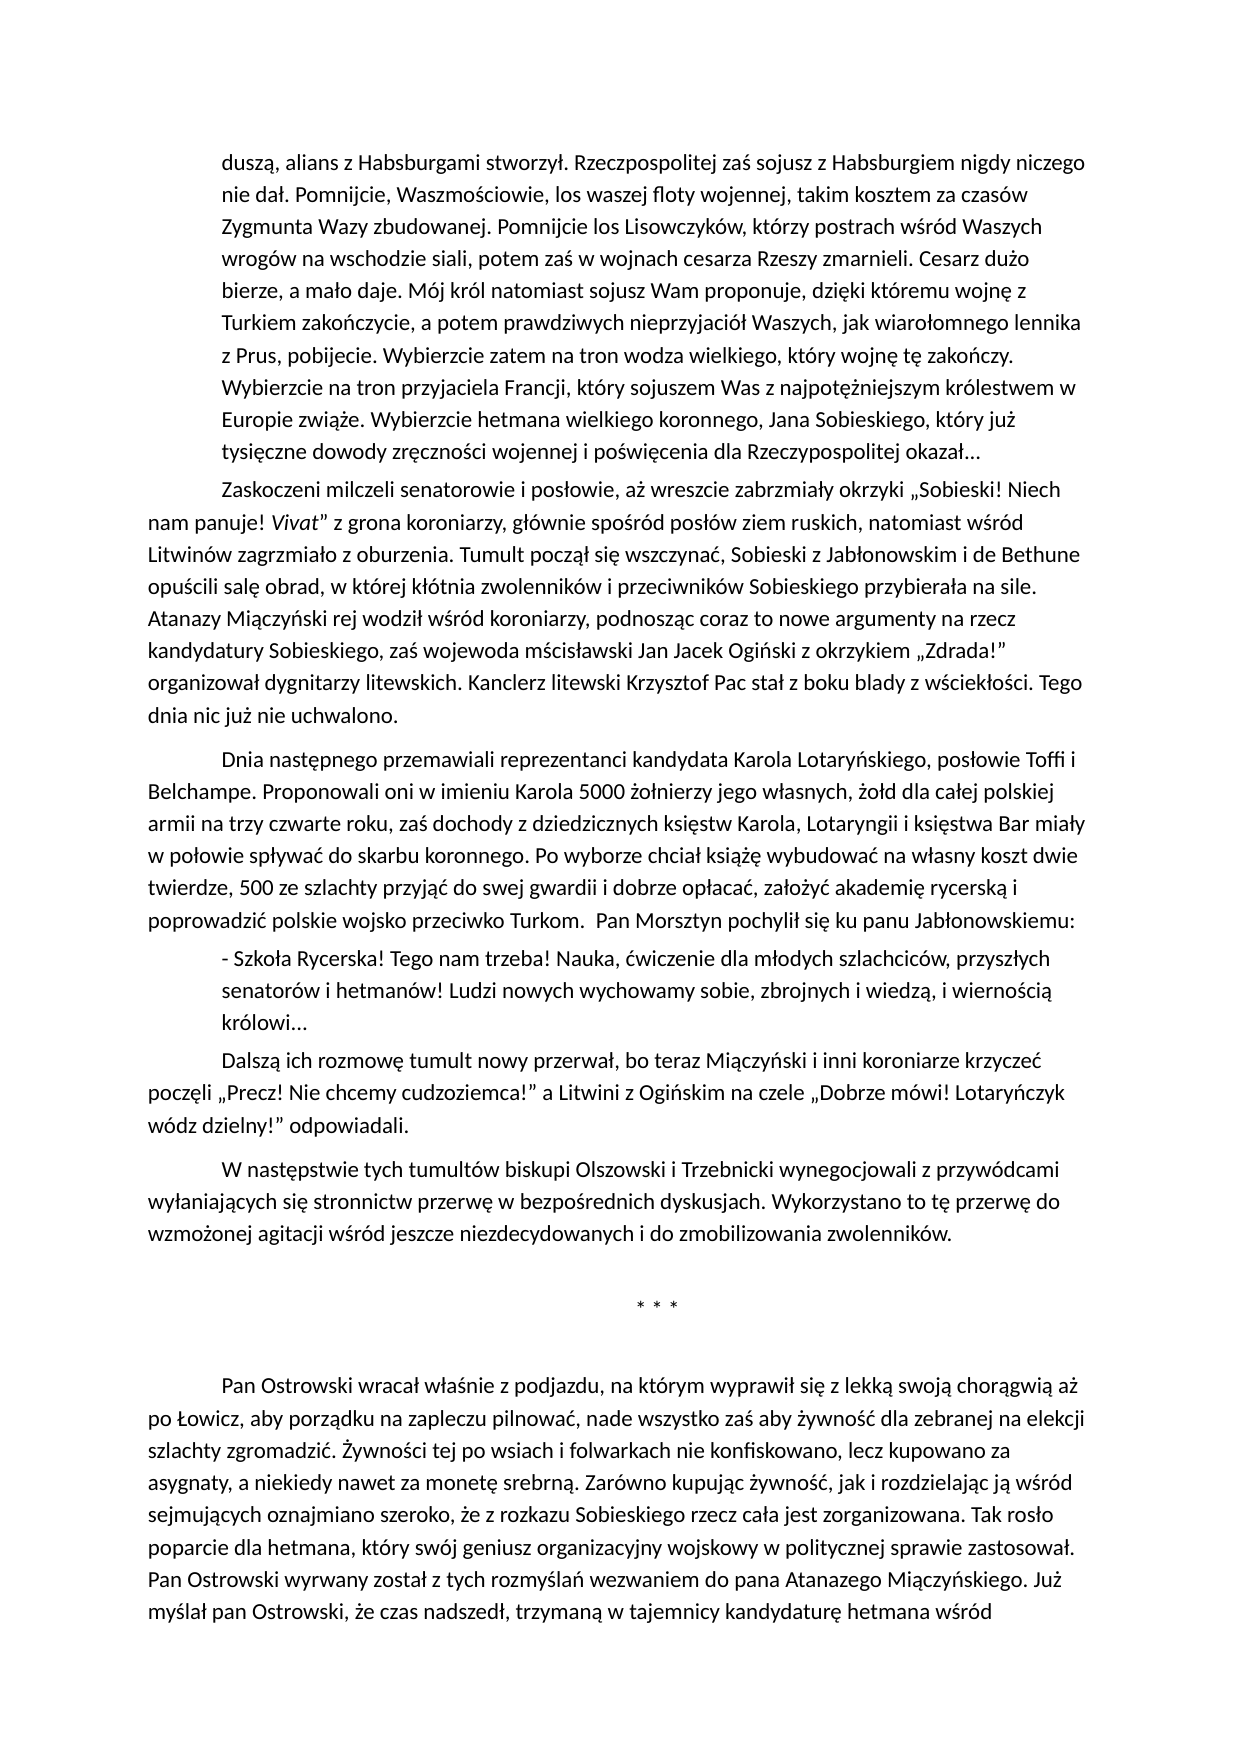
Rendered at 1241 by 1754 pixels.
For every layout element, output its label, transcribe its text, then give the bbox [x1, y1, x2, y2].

text Zaskoczeni milczeli senatorowie i posłowie, aż wreszcie zabrzmiały okrzyki „Sobieski! Niech nam panuje! Vivat” z grona koroniarzy, głównie spośród posłów ziem ruskich, natomiast wśród Litwinów zagrzmiało z oburzenia. Tumult począł się wszczynać, Sobieski z Jabłonowskim i de Bethune opuścili salę obrad, w której kłótnia zwolenników i przeciwników Sobieskiego przybierała na sile. Atanazy Miączyński rej wodził wśród koroniarzy, podnosząc coraz to nowe argumenty na rzecz kandydatury Sobieskiego, zaś wojewoda mścisławski Jan Jacek Ogiński z okrzykiem „Zdrada!” organizował dygnitarzy litewskich. Kanclerz litewski Krzysztof Pac stał z boku blady z wściekłości. Tego dnia nic już nie uchwalono. [148, 475, 1093, 729]
text W następstwie tych tumultów biskupi Olszowski i Trzebnicki wynegocjowali z przywódcami wyłaniających się stronnictw przerwę w bezpośrednich dyskusjach. Wykorzystano to tę przerwę do wzmożonej agitacji wśród jeszcze niezdecydowanych i do zmobilizowania zwolenników. [148, 1155, 1093, 1247]
text * * * [148, 1295, 1093, 1323]
text Dnia następnego przemawiali reprezentanci kandydata Karola Lotaryńskiego, posłowie Toffi i Belchampe. Proponowali oni w imieniu Karola 5000 żołnierzy jego własnych, żołd dla całej polskiej armii na trzy czwarte roku, zaś dochody z dziedzicznych księstw Karola, Lotaryngii i księstwa Bar miały w połowie spływać do skarbu koronnego. Po wyborze chciał książę wybudować na własny koszt dwie twierdze, 500 ze szlachty przyjąć do swej gwardii i dobrze opłacać, założyć akademię rycerską i poprowadzić polskie wojsko przeciwko Turkom. Pan Morsztyn pochylił się ku panu Jabłonowskiemu: [148, 745, 1093, 934]
text duszą, alians z Habsburgami stworzył. Rzeczpospolitej zaś sojusz z Habsburgiem nigdy niczego nie dał. Pomnijcie, Waszmościowie, los waszej floty wojennej, takim kosztem za czasów Zygmunta Wazy zbudowanej. Pomnijcie los Lisowczyków, którzy postrach wśród Waszych wrogów na wschodzie siali, potem zaś w wojnach cesarza Rzeszy zmarnieli. Cesarz dużo bierze, a mało daje. Mój król natomiast sojusz Wam proponuje, dzięki któremu wojnę z Turkiem zakończycie, a potem prawdziwych nieprzyjaciół Waszych, jak wiarołomnego lennika z Prus, pobijecie. Wybierzcie zatem na tron wodza wielkiego, który wojnę tę zakończy. Wybierzcie na tron przyjaciela Francji, który sojuszem Was z najpotężniejszym królestwem w Europie zwiąże. Wybierzcie hetmana wielkiego koronnego, Jana Sobieskiego, który już tysięczne dowody zręczności wojennej i poświęcenia dla Rzeczypospolitej okazał... [221, 148, 1093, 465]
text Pan Ostrowski wracał właśnie z podjazdu, na którym wyprawił się z lekką swoją chorągwią aż po Łowicz, aby porządku na zapleczu pilnować, nade wszystko zaś aby żywność dla zebranej na elekcji szlachty zgromadzić. Żywności tej po wsiach i folwarkach nie konfiskowano, lecz kupowano za asygnaty, a niekiedy nawet za monetę srebrną. Zarówno kupując żywność, jak i rozdzielając ją wśród sejmujących oznajmiano szeroko, że z rozkazu Sobieskiego rzecz cała jest zorganizowana. Tak rosło poparcie dla hetmana, który swój geniusz organizacyjny wojskowy w politycznej sprawie zastosował. Pan Ostrowski wyrwany został z tych rozmyślań wezwaniem do pana Atanazego Miączyńskiego. Już myślał pan Ostrowski, że czas nadszedł, trzymaną w tajemnicy kandydaturę hetmana wśród [148, 1372, 1093, 1625]
text Dalszą ich rozmowę tumult nowy przerwał, bo teraz Miączyński i inni koroniarze krzyczeć poczęli „Precz! Nie chcemy cudzoziemca!” a Litwini z Ogińskim na czele „Dobrze mówi! Lotaryńczyk wódz dzielny!” odpowiadali. [148, 1046, 1093, 1139]
text - Szkoła Rycerska! Tego nam trzeba! Nauka, ćwiczenie dla młodych szlachciców, przyszłych senatorów i hetmanów! Ludzi nowych wychowamy sobie, zbrojnych i wiedzą, i wiernością królowi... [221, 944, 1093, 1036]
